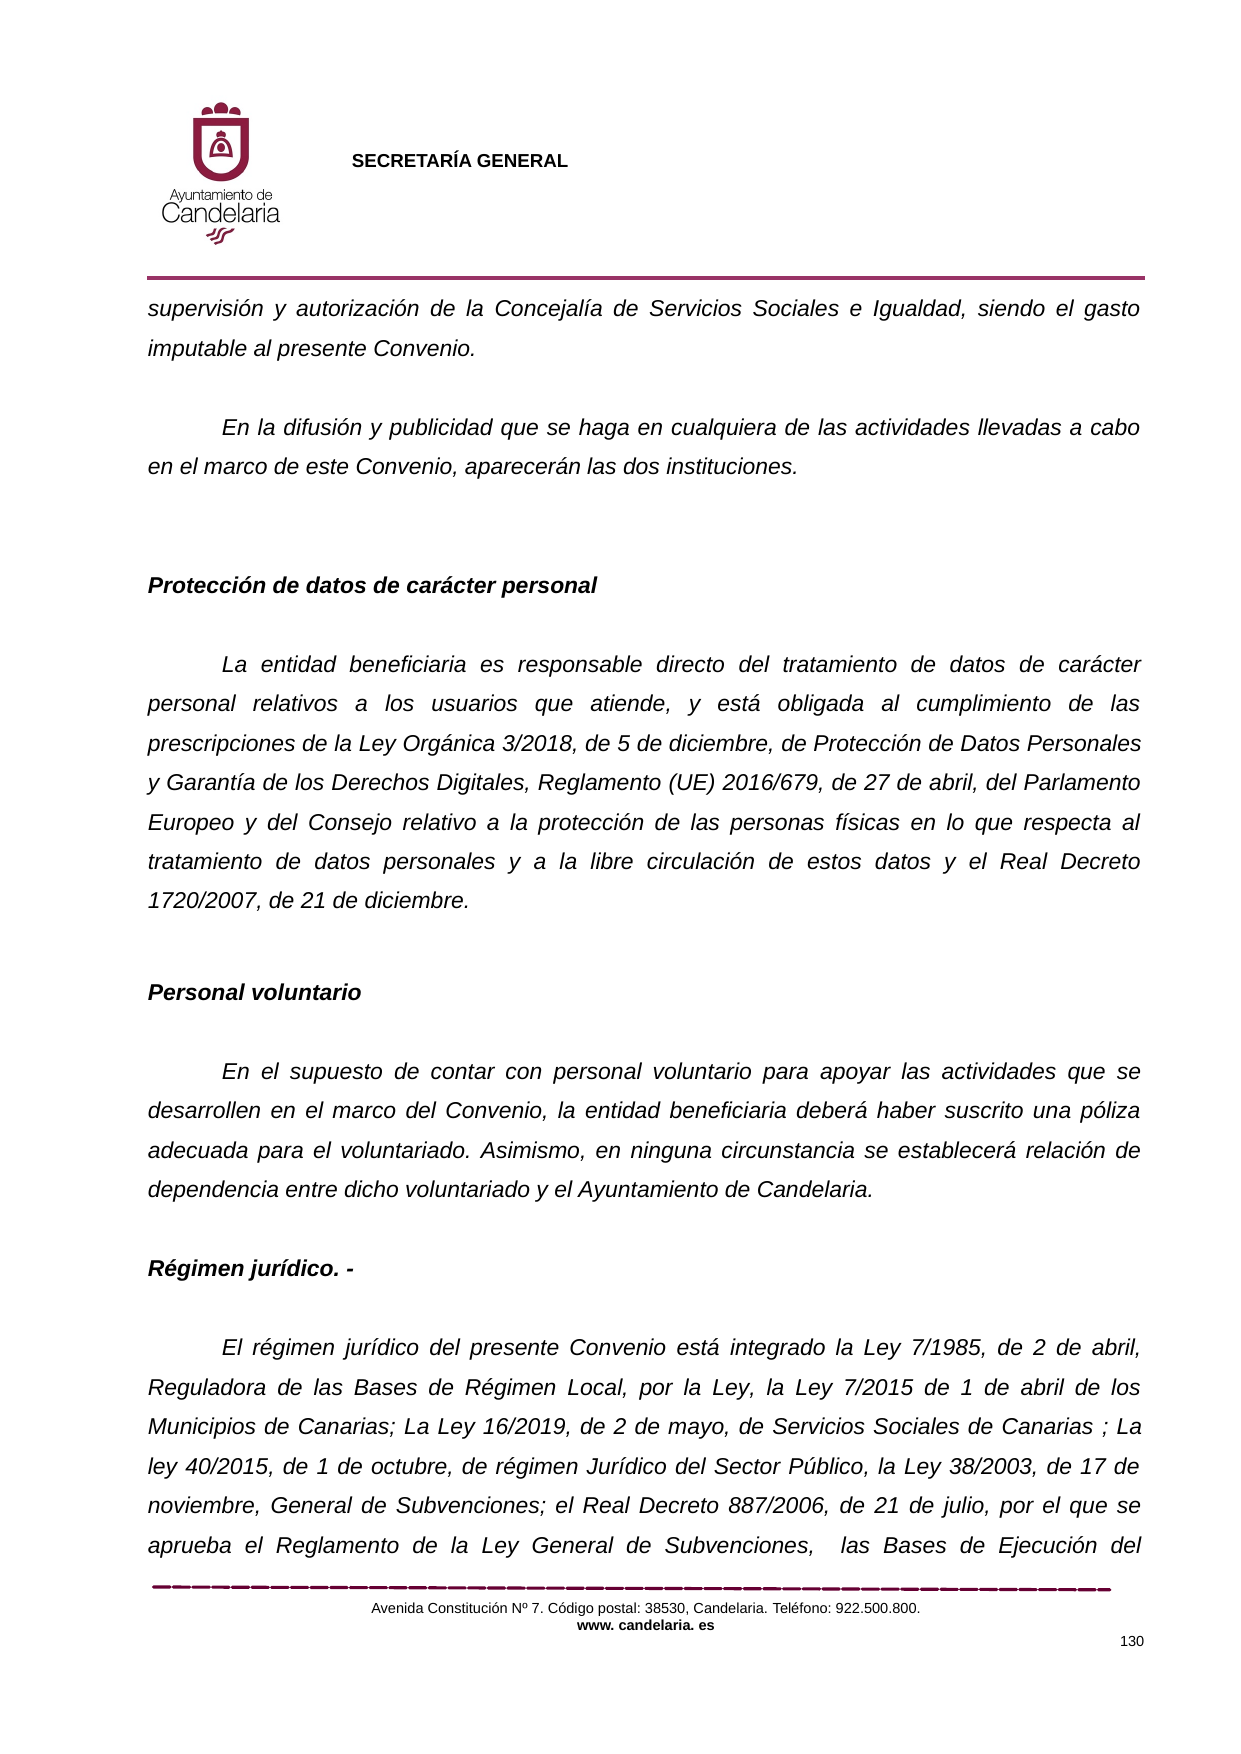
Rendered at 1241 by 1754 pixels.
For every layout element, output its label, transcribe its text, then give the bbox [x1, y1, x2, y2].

text Régimen jurídico. - [148, 1255, 1144, 1282]
text En la difusión y publicidad que se haga en cualquiera de las actividades llevadas a cabo en el marco de este Convenio, aparecerán las dos instituciones. [148, 414, 1144, 479]
text supervisión y autorización de la Concejalía de Servicios Sociales e Igualdad, siendo el gasto imputable al presente Convenio. [148, 295, 1144, 361]
text En el supuesto de contar con personal voluntario para apoyar las actividades que se desarrollen en el marco del Convenio, la entidad beneficiaria deberá haber suscrito una póliza adecuada para el voluntariado. Asimismo, en ninguna circunstancia se establecerá relación de dependencia entre dicho voluntariado y el Ayuntamiento de Candelaria. [148, 1058, 1144, 1203]
text Protección de datos de carácter personal [148, 572, 1144, 598]
text Personal voluntario [148, 979, 1144, 1005]
text El régimen jurídico del presente Convenio está integrado la Ley 7/1985, de 2 de abril, Reguladora de las Bases de Régimen Local, por la Ley, la Ley 7/2015 de 1 de abril de los Municipios de Canarias; La Ley 16/2019, de 2 de mayo, de Servicios Sociales de Canarias ; La ley 40/2015, de 1 de octubre, de régimen Jurídico del Sector Público, la Ley 38/2003, de 17 de noviembre, General de Subvenciones; el Real Decreto 887/2006, de 21 de julio, por el que se aprueba el Reglamento de la Ley General de Subvenciones, las Bases de Ejecución del [148, 1334, 1144, 1558]
text La entidad beneficiaria es responsable directo del tratamiento de datos de carácter personal relativos a los usuarios que atiende, y está obligada al cumplimiento de las prescripciones de la Ley Orgánica 3/2018, de 5 de diciembre, de Protección de Datos Personales y Garantía de los Derechos Digitales, Reglamento (UE) 2016/679, de 27 de abril, del Parlamento Europeo y del Consejo relativo a la protección de las personas físicas en lo que respecta al tratamiento de datos personales y a la libre circulación de estos datos y el Real Decreto 1720/2007, de 21 de diciembre. [148, 651, 1144, 914]
